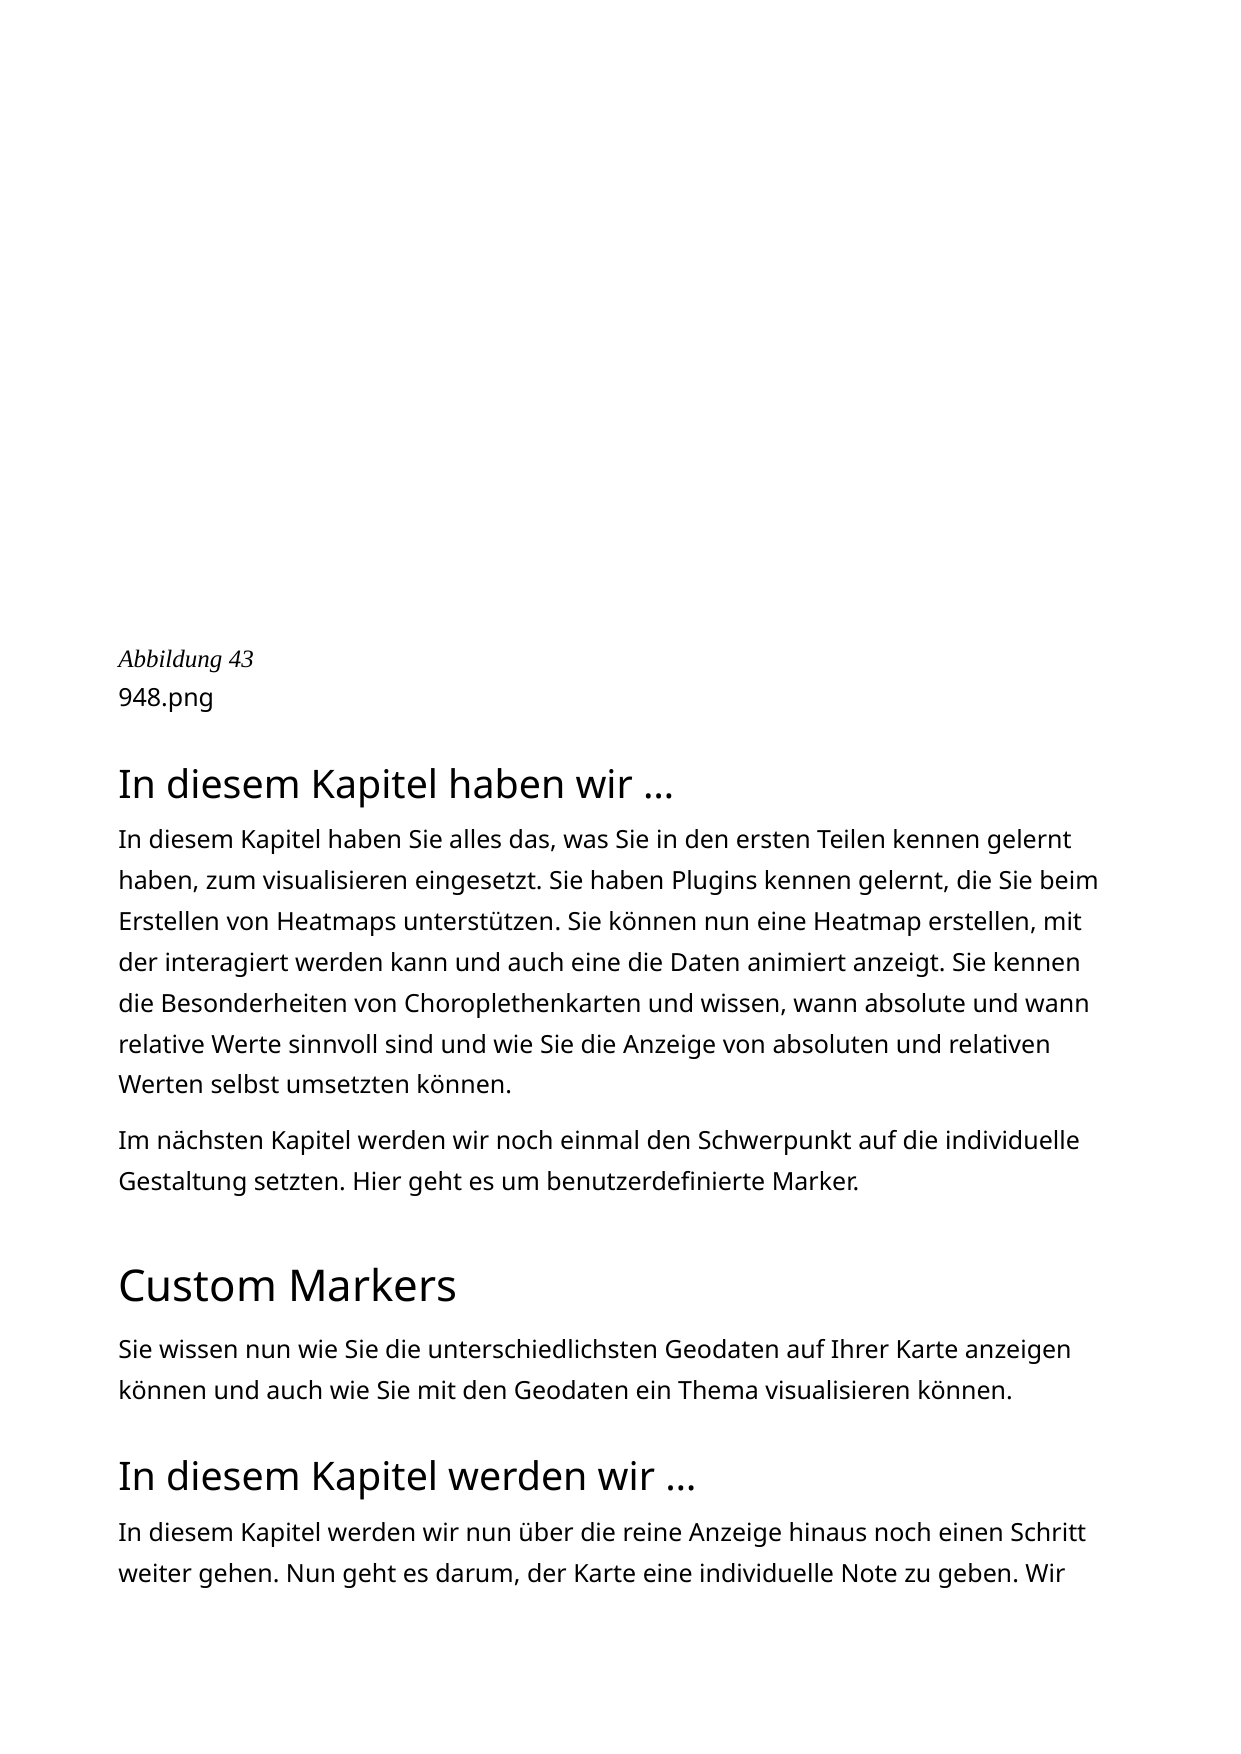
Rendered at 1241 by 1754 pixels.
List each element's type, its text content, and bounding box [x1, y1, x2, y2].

text In diesem Kapitel werden wir nun über die reine Anzeige hinaus noch einen Schritt weiter gehen. Nun geht es darum, der Karte eine individuelle Note zu geben. Wir [118, 1515, 1122, 1590]
subtitle In diesem Kapitel haben wir … [118, 756, 1122, 810]
subtitle In diesem Kapitel werden wir … [118, 1449, 1122, 1502]
text In diesem Kapitel haben Sie alles das, was Sie in den ersten Teilen kennen gelernt haben, zum visualisieren eingesetzt. Sie haben Plugins kennen gelernt, die Sie beim Erstellen von Heatmaps unterstützen. Sie können nun eine Heatmap erstellen, mit der interagiert werden kann und auch eine die Daten animiert anzeigt. Sie kennen die Besonderheiten von Choroplethenkarten und wissen, wann absolute und wann relative Werte sinnvoll sind und wie Sie die Anzeige von absoluten und relativen Werten selbst umsetzten können. [118, 822, 1122, 1101]
subtitle Custom Markers [118, 1254, 1122, 1314]
text 948.png [118, 673, 1122, 714]
text Im nächsten Kapitel werden wir noch einmal den Schwerpunkt auf die individuelle Gestaltung setzten. Hier geht es um benutzerdefinierte Marker. [118, 1123, 1122, 1197]
text [118, 118, 1122, 131]
text Abbildung 43 [118, 131, 1122, 673]
text Sie wissen nun wie Sie die unterschiedlichsten Geodaten auf Ihrer Karte anzeigen können und auch wie Sie mit den Geodaten ein Thema visualisieren können. [118, 1332, 1122, 1406]
